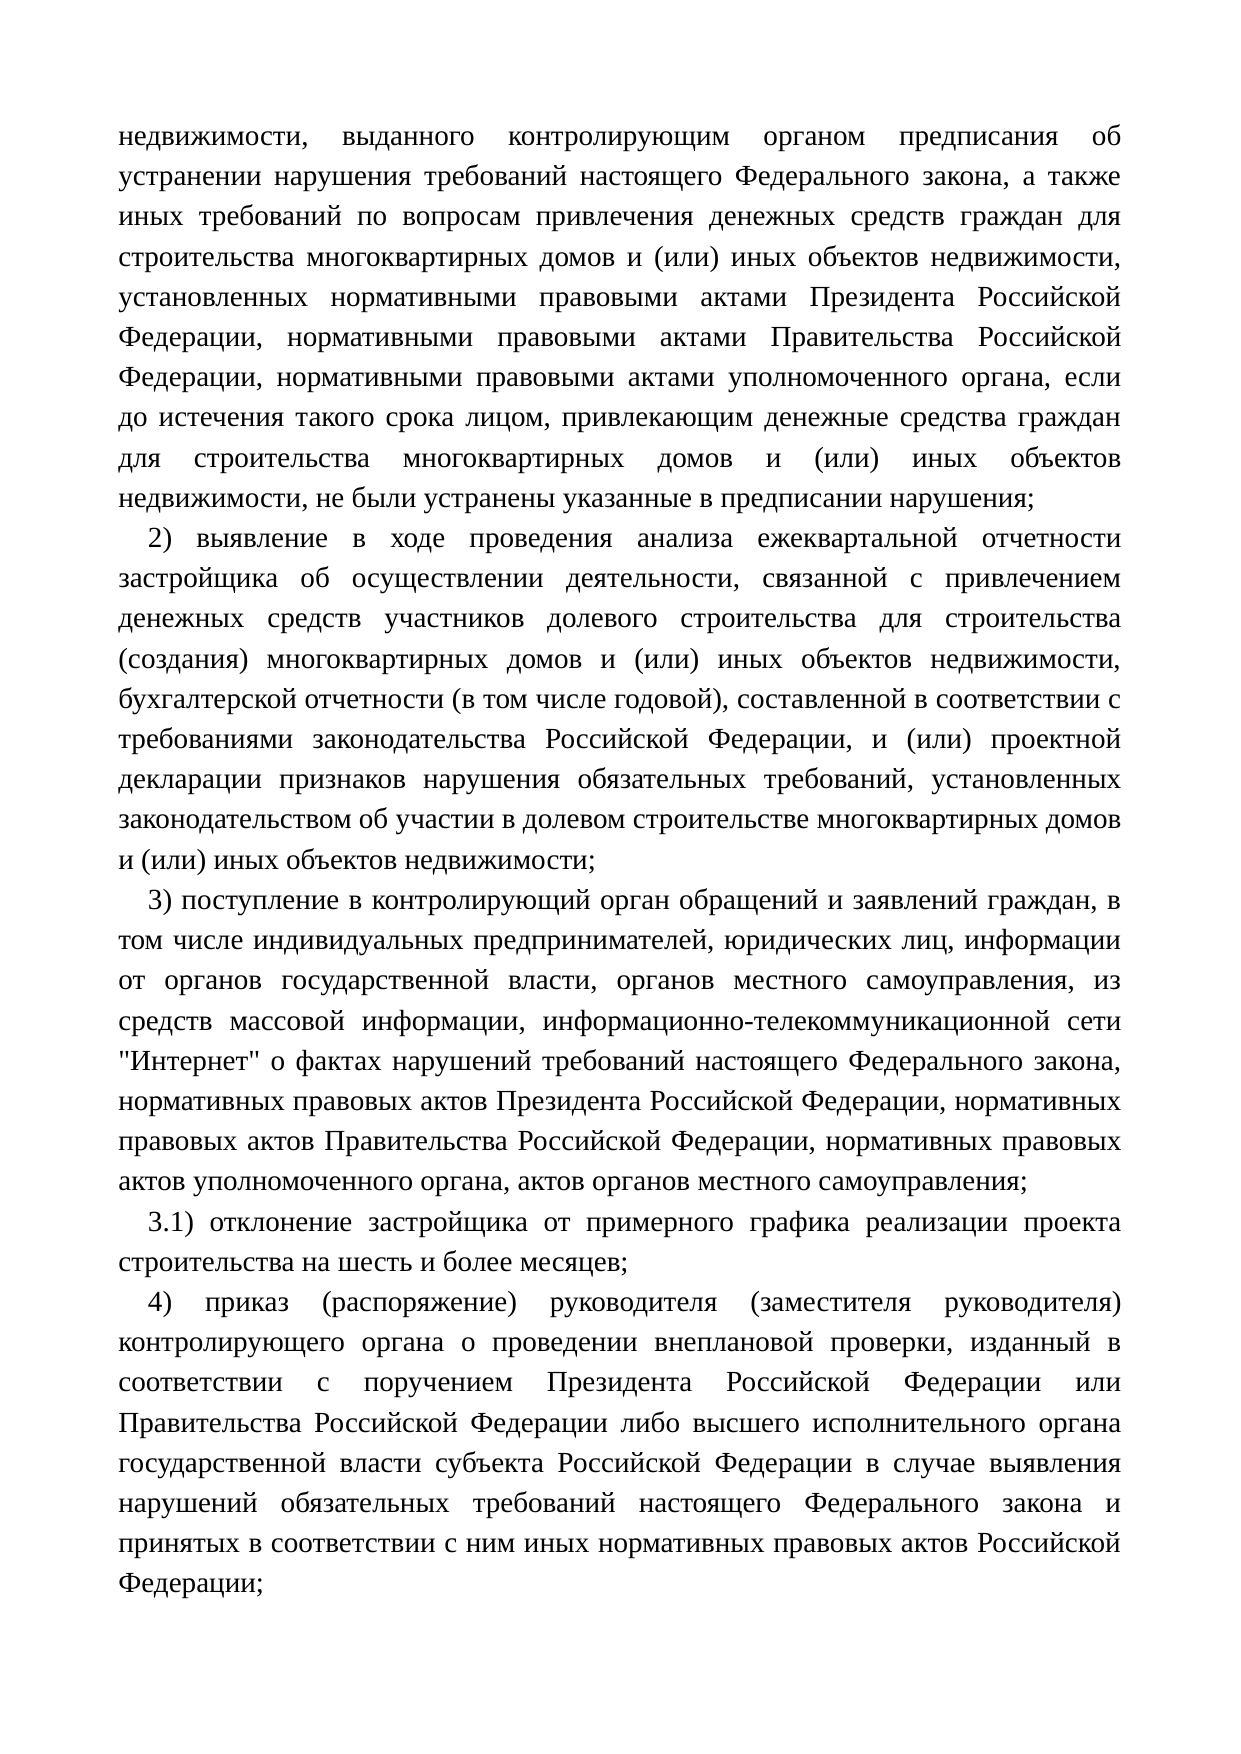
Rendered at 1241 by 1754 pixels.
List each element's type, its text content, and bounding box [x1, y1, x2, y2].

text 3.1) отклонение застройщика от примерного графика реализации проекта строительства на шесть и более месяцев; [118, 1204, 1122, 1277]
text недвижимости, выданного контролирующим органом предписания об устранении нарушения требований настоящего Федерального закона, а также иных требований по вопросам привлечения денежных средств граждан для строительства многоквартирных домов и (или) иных объектов недвижимости, установленных нормативными правовыми актами Президента Российской Федерации, нормативными правовыми актами Правительства Российской Федерации, нормативными правовыми актами уполномоченного органа, если до истечения такого срока лицом, привлекающим денежные средства граждан для строительства многоквартирных домов и (или) иных объектов недвижимости, не были устранены указанные в предписании нарушения; [118, 118, 1122, 513]
text 3) поступление в контролирующий орган обращений и заявлений граждан, в том числе индивидуальных предпринимателей, юридических лиц, информации от органов государственной власти, органов местного самоуправления, из средств массовой информации, информационно-телекоммуникационной сети "Интернет" о фактах нарушений требований настоящего Федерального закона, нормативных правовых актов Президента Российской Федерации, нормативных правовых актов Правительства Российской Федерации, нормативных правовых актов уполномоченного органа, актов органов местного самоуправления; [118, 882, 1122, 1197]
text 4) приказ (распоряжение) руководителя (заместителя руководителя) контролирующего органа о проведении внеплановой проверки, изданный в соответствии с поручением Президента Российской Федерации или Правительства Российской Федерации либо высшего исполнительного органа государственной власти субъекта Российской Федерации в случае выявления нарушений обязательных требований настоящего Федерального закона и принятых в соответствии с ним иных нормативных правовых актов Российской Федерации; [118, 1284, 1122, 1599]
text 2) выявление в ходе проведения анализа ежеквартальной отчетности застройщика об осуществлении деятельности, связанной с привлечением денежных средств участников долевого строительства для строительства (создания) многоквартирных домов и (или) иных объектов недвижимости, бухгалтерской отчетности (в том числе годовой), составленной в соответствии с требованиями законодательства Российской Федерации, и (или) проектной декларации признаков нарушения обязательных требований, установленных законодательством об участии в долевом строительстве многоквартирных домов и (или) иных объектов недвижимости; [118, 520, 1122, 875]
